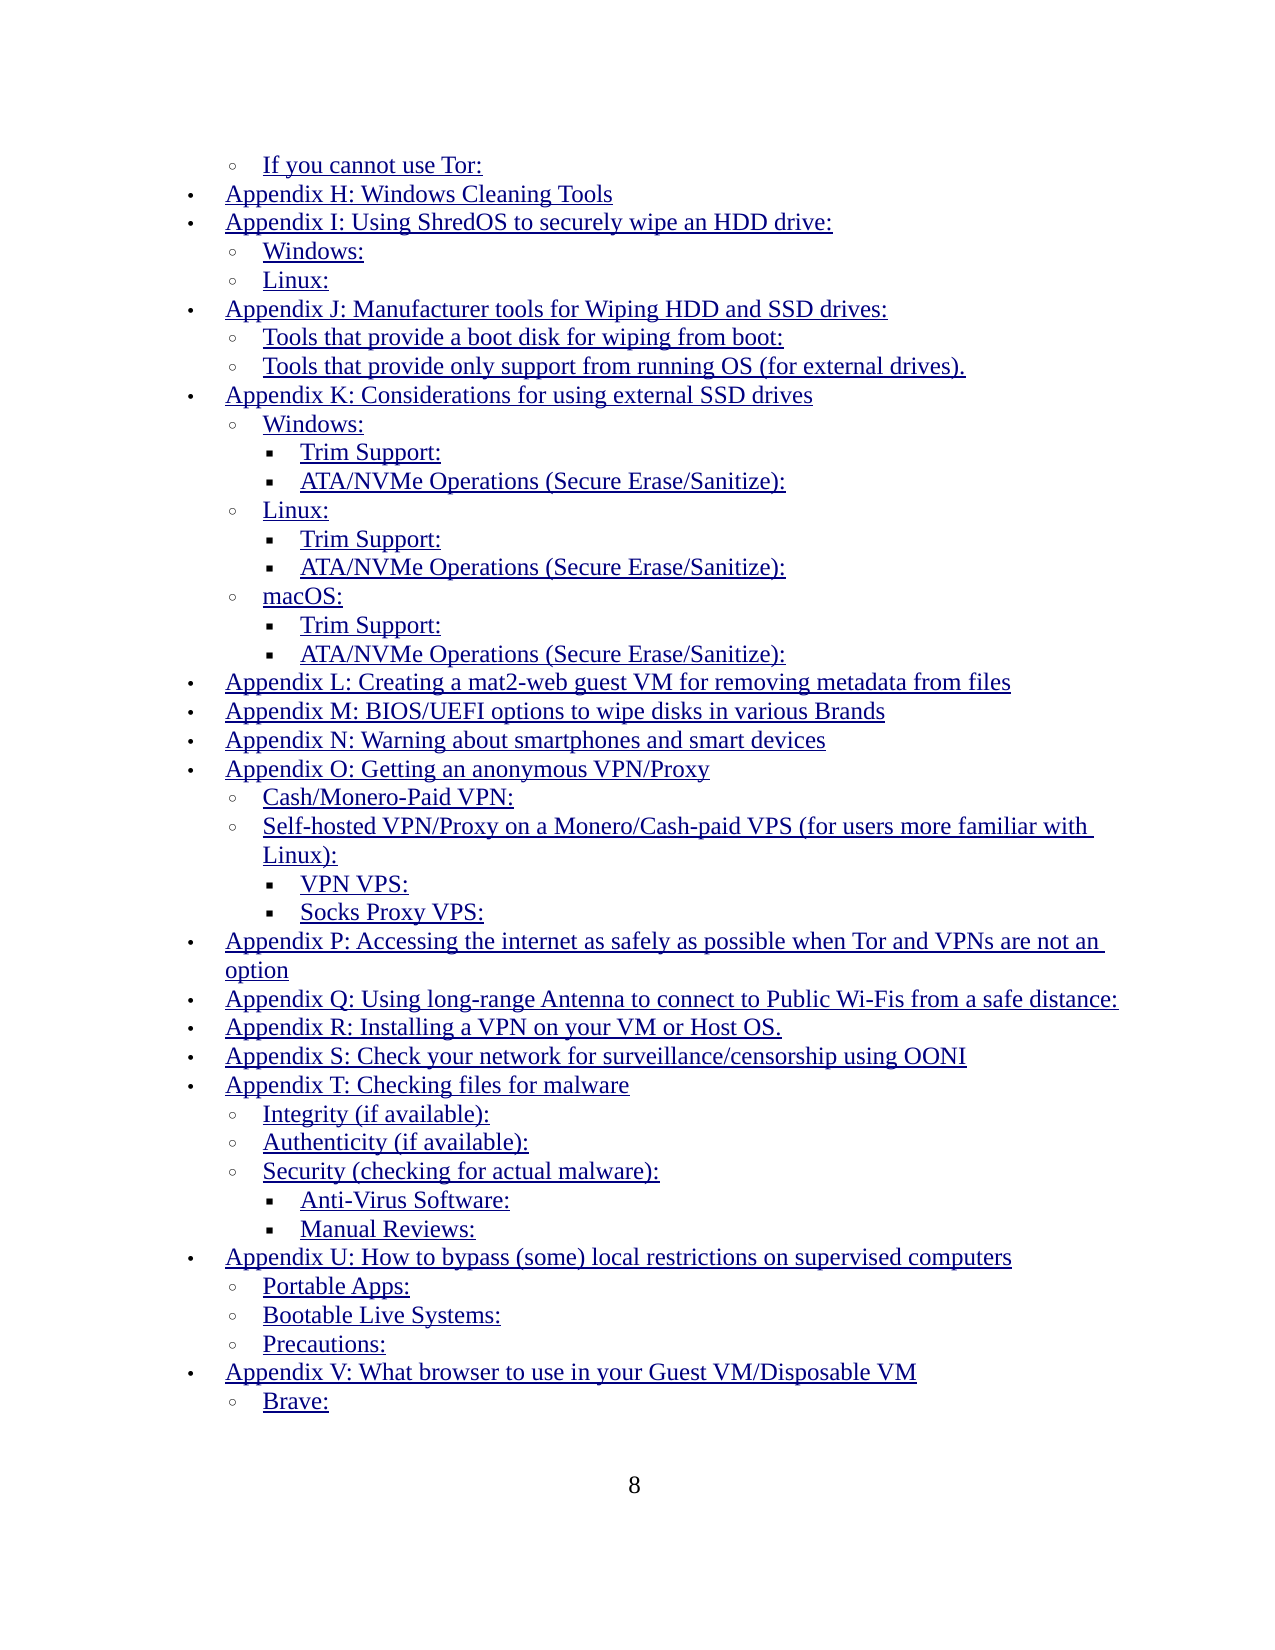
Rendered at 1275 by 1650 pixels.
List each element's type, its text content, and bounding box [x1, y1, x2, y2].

list Appendix T: Checking files for malware [187, 1070, 1125, 1099]
list Appendix U: How to bypass (some) local restrictions on supervised computers [187, 1242, 1125, 1271]
list ATA/NVMe Operations (Secure Erase/Sanitize): [262, 552, 1125, 581]
list Trim Support: [262, 610, 1125, 639]
list Precautions: [225, 1329, 1125, 1357]
list Appendix Q: Using long-range Antenna to connect to Public Wi-Fis from a safe distance: [187, 984, 1125, 1012]
list ATA/NVMe Operations (Secure Erase/Sanitize): [262, 466, 1125, 495]
list Appendix K: Considerations for using external SSD drives [187, 380, 1125, 409]
list Windows: [225, 236, 1125, 265]
list Linux: [225, 495, 1125, 524]
list VPN VPS: [262, 869, 1125, 897]
list Appendix S: Check your network for surveillance/censorship using OONI [187, 1041, 1125, 1070]
list Appendix L: Creating a mat2-web guest VM for removing metadata from files [187, 667, 1125, 696]
list Anti-Virus Software: [262, 1185, 1125, 1214]
list Appendix R: Installing a VPN on your VM or Host OS. [187, 1012, 1125, 1041]
list Appendix M: BIOS/UEFI options to wipe disks in various Brands [187, 696, 1125, 725]
list Bootable Live Systems: [225, 1300, 1125, 1329]
list Cash/Monero-Paid VPN: [225, 782, 1125, 811]
list Appendix I: Using ShredOS to securely wipe an HDD drive: [187, 207, 1125, 236]
list Manual Reviews: [262, 1214, 1125, 1242]
list Tools that provide a boot disk for wiping from boot: [225, 322, 1125, 351]
list Appendix O: Getting an anonymous VPN/Proxy [187, 754, 1125, 782]
list Integrity (if available): [225, 1099, 1125, 1127]
list Appendix V: What browser to use in your Guest VM/Disposable VM [187, 1357, 1125, 1386]
list Authenticity (if available): [225, 1127, 1125, 1156]
list Security (checking for actual malware): [225, 1156, 1125, 1185]
list Tools that provide only support from running OS (for external drives). [225, 351, 1125, 380]
list Portable Apps: [225, 1271, 1125, 1300]
list Trim Support: [262, 437, 1125, 466]
list macOS: [225, 581, 1125, 610]
list Appendix H: Windows Cleaning Tools [187, 179, 1125, 207]
list Appendix J: Manufacturer tools for Wiping HDD and SSD drives: [187, 294, 1125, 322]
list Appendix N: Warning about smartphones and smart devices [187, 725, 1125, 754]
list Self-hosted VPN/Proxy on a Monero/Cash-paid VPS (for users more familiar with Linux): [225, 811, 1125, 869]
list Socks Proxy VPS: [262, 897, 1125, 926]
list Linux: [225, 265, 1125, 294]
list ATA/NVMe Operations (Secure Erase/Sanitize): [262, 639, 1125, 667]
list Windows: [225, 409, 1125, 437]
list Trim Support: [262, 524, 1125, 552]
list Appendix P: Accessing the internet as safely as possible when Tor and VPNs are not an option [187, 926, 1125, 984]
list If you cannot use Tor: [225, 150, 1125, 179]
list Brave: [225, 1386, 1125, 1415]
